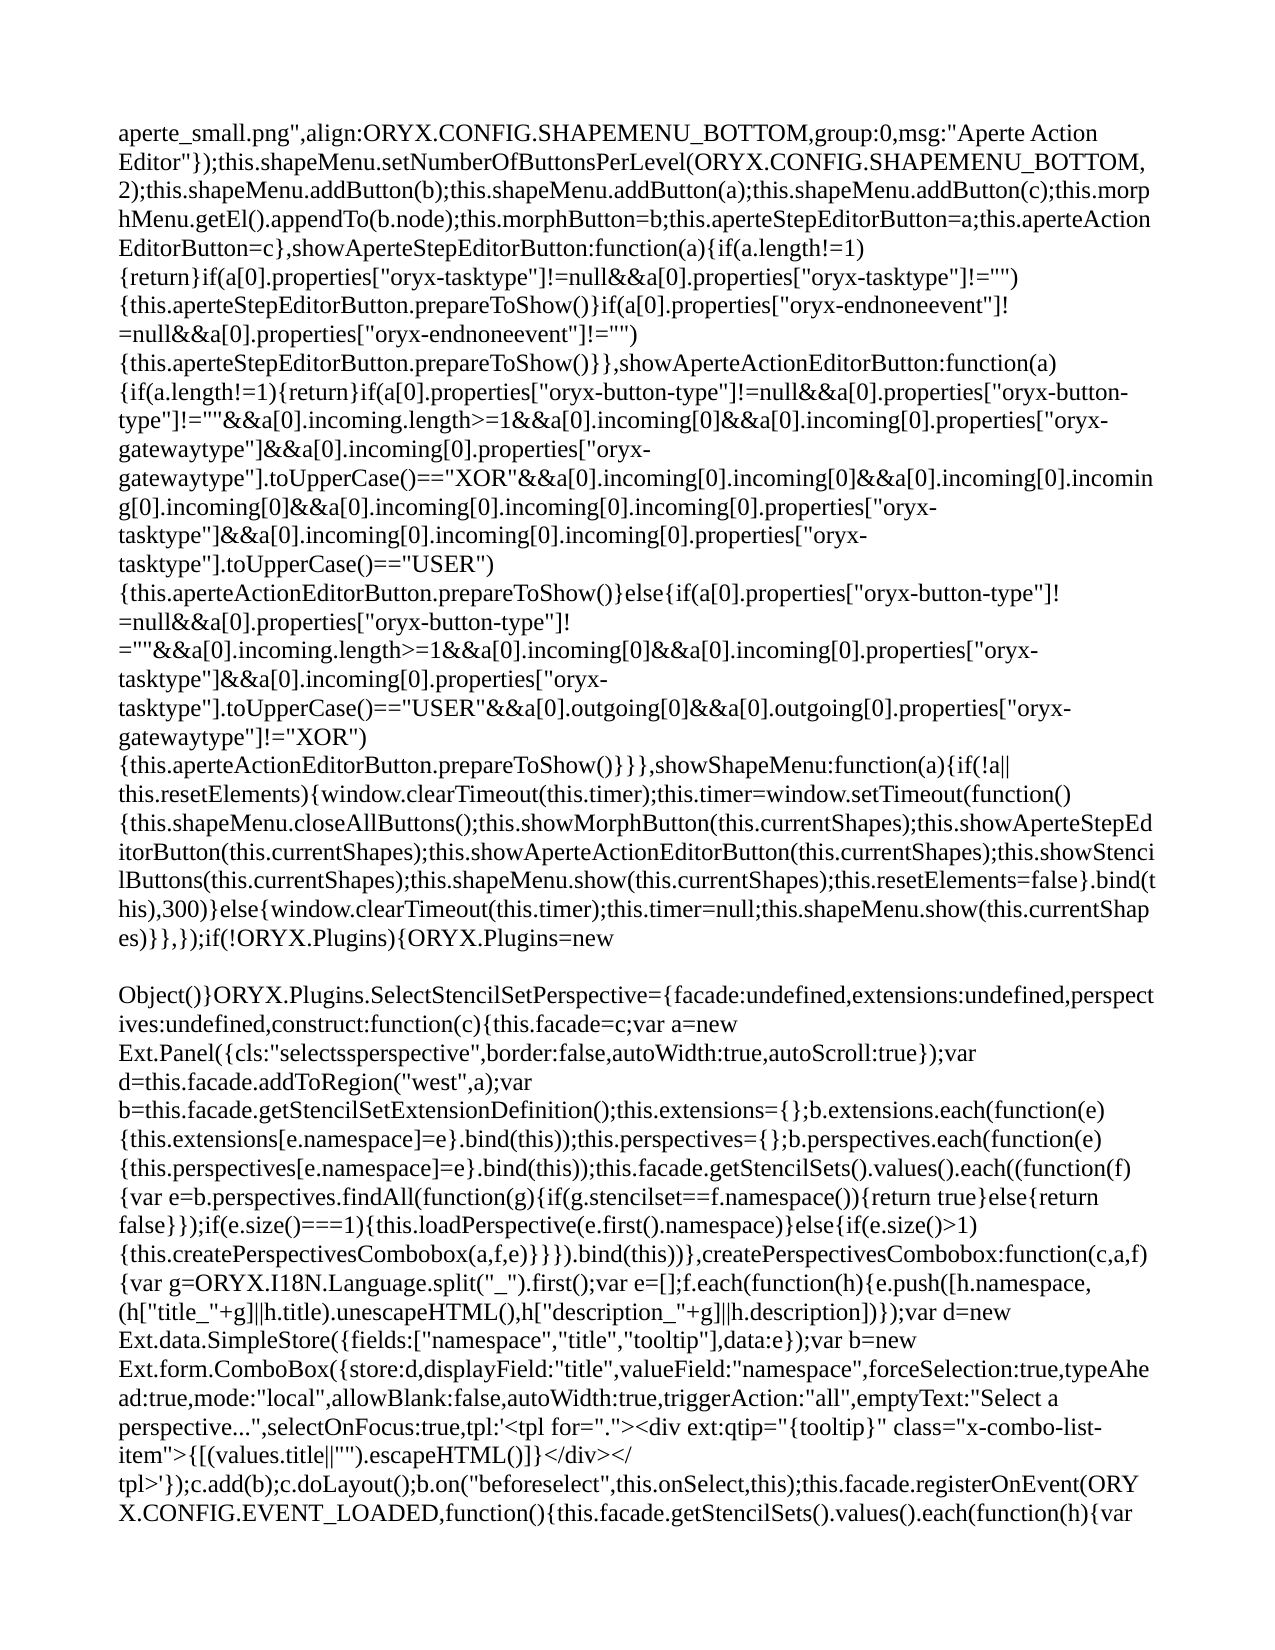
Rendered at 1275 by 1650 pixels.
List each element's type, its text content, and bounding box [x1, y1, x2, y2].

text aperte_small.png",align:ORYX.CONFIG.SHAPEMENU_BOTTOM,group:0,msg:"Aperte Action Editor"});this.shapeMenu.setNumberOfButtonsPerLevel(ORYX.CONFIG.SHAPEMENU_BOTTOM,2);this.shapeMenu.addButton(b);this.shapeMenu.addButton(a);this.shapeMenu.addButton(c);this.morphMenu.getEl().appendTo(b.node);this.morphButton=b;this.aperteStepEditorButton=a;this.aperteActionEditorButton=c},showAperteStepEditorButton:function(a){if(a.length!=1){return}if(a[0].properties["oryx-tasktype"]!=null&&a[0].properties["oryx-tasktype"]!=""){this.aperteStepEditorButton.prepareToShow()}if(a[0].properties["oryx-endnoneevent"]!=null&&a[0].properties["oryx-endnoneevent"]!=""){this.aperteStepEditorButton.prepareToShow()}},showAperteActionEditorButton:function(a){if(a.length!=1){return}if(a[0].properties["oryx-button-type"]!=null&&a[0].properties["oryx-button-type"]!=""&&a[0].incoming.length>=1&&a[0].incoming[0]&&a[0].incoming[0].properties["oryx-gatewaytype"]&&a[0].incoming[0].properties["oryx-gatewaytype"].toUpperCase()=="XOR"&&a[0].incoming[0].incoming[0]&&a[0].incoming[0].incoming[0].incoming[0]&&a[0].incoming[0].incoming[0].incoming[0].properties["oryx-tasktype"]&&a[0].incoming[0].incoming[0].incoming[0].properties["oryx-tasktype"].toUpperCase()=="USER"){this.aperteActionEditorButton.prepareToShow()}else{if(a[0].properties["oryx-button-type"]!=null&&a[0].properties["oryx-button-type"]!=""&&a[0].incoming.length>=1&&a[0].incoming[0]&&a[0].incoming[0].properties["oryx-tasktype"]&&a[0].incoming[0].properties["oryx-tasktype"].toUpperCase()=="USER"&&a[0].outgoing[0]&&a[0].outgoing[0].properties["oryx-gatewaytype"]!="XOR"){this.aperteActionEditorButton.prepareToShow()}}},showShapeMenu:function(a){if(!a||this.resetElements){window.clearTimeout(this.timer);this.timer=window.setTimeout(function(){this.shapeMenu.closeAllButtons();this.showMorphButton(this.currentShapes);this.showAperteStepEditorButton(this.currentShapes);this.showAperteActionEditorButton(this.currentShapes);this.showStencilButtons(this.currentShapes);this.shapeMenu.show(this.currentShapes);this.resetElements=false}.bind(this),300)}else{window.clearTimeout(this.timer);this.timer=null;this.shapeMenu.show(this.currentShapes)}},});if(!ORYX.Plugins){ORYX.Plugins=new [118, 118, 1157, 952]
text Object()}ORYX.Plugins.SelectStencilSetPerspective={facade:undefined,extensions:undefined,perspectives:undefined,construct:function(c){this.facade=c;var a=new Ext.Panel({cls:"selectssperspective",border:false,autoWidth:true,autoScroll:true});var d=this.facade.addToRegion("west",a);var b=this.facade.getStencilSetExtensionDefinition();this.extensions={};b.extensions.each(function(e){this.extensions[e.namespace]=e}.bind(this));this.perspectives={};b.perspectives.each(function(e){this.perspectives[e.namespace]=e}.bind(this));this.facade.getStencilSets().values().each((function(f){var e=b.perspectives.findAll(function(g){if(g.stencilset==f.namespace()){return true}else{return false}});if(e.size()===1){this.loadPerspective(e.first().namespace)}else{if(e.size()>1){this.createPerspectivesCombobox(a,f,e)}}}).bind(this))},createPerspectivesCombobox:function(c,a,f){var g=ORYX.I18N.Language.split("_").first();var e=[];f.each(function(h){e.push([h.namespace,(h["title_"+g]||h.title).unescapeHTML(),h["description_"+g]||h.description])});var d=new Ext.data.SimpleStore({fields:["namespace","title","tooltip"],data:e});var b=new Ext.form.ComboBox({store:d,displayField:"title",valueField:"namespace",forceSelection:true,typeAhead:true,mode:"local",allowBlank:false,autoWidth:true,triggerAction:"all",emptyText:"Select a perspective...",selectOnFocus:true,tpl:'<tpl for="."><div ext:qtip="{tooltip}" class="x-combo-list-item">{[(values.title||"").escapeHTML()]}</div></tpl>'});c.add(b);c.doLayout();b.on("beforeselect",this.onSelect,this);this.facade.registerOnEvent(ORYX.CONFIG.EVENT_LOADED,function(){this.facade.getStencilSets().values().each(function(h){var [118, 952, 1157, 1527]
